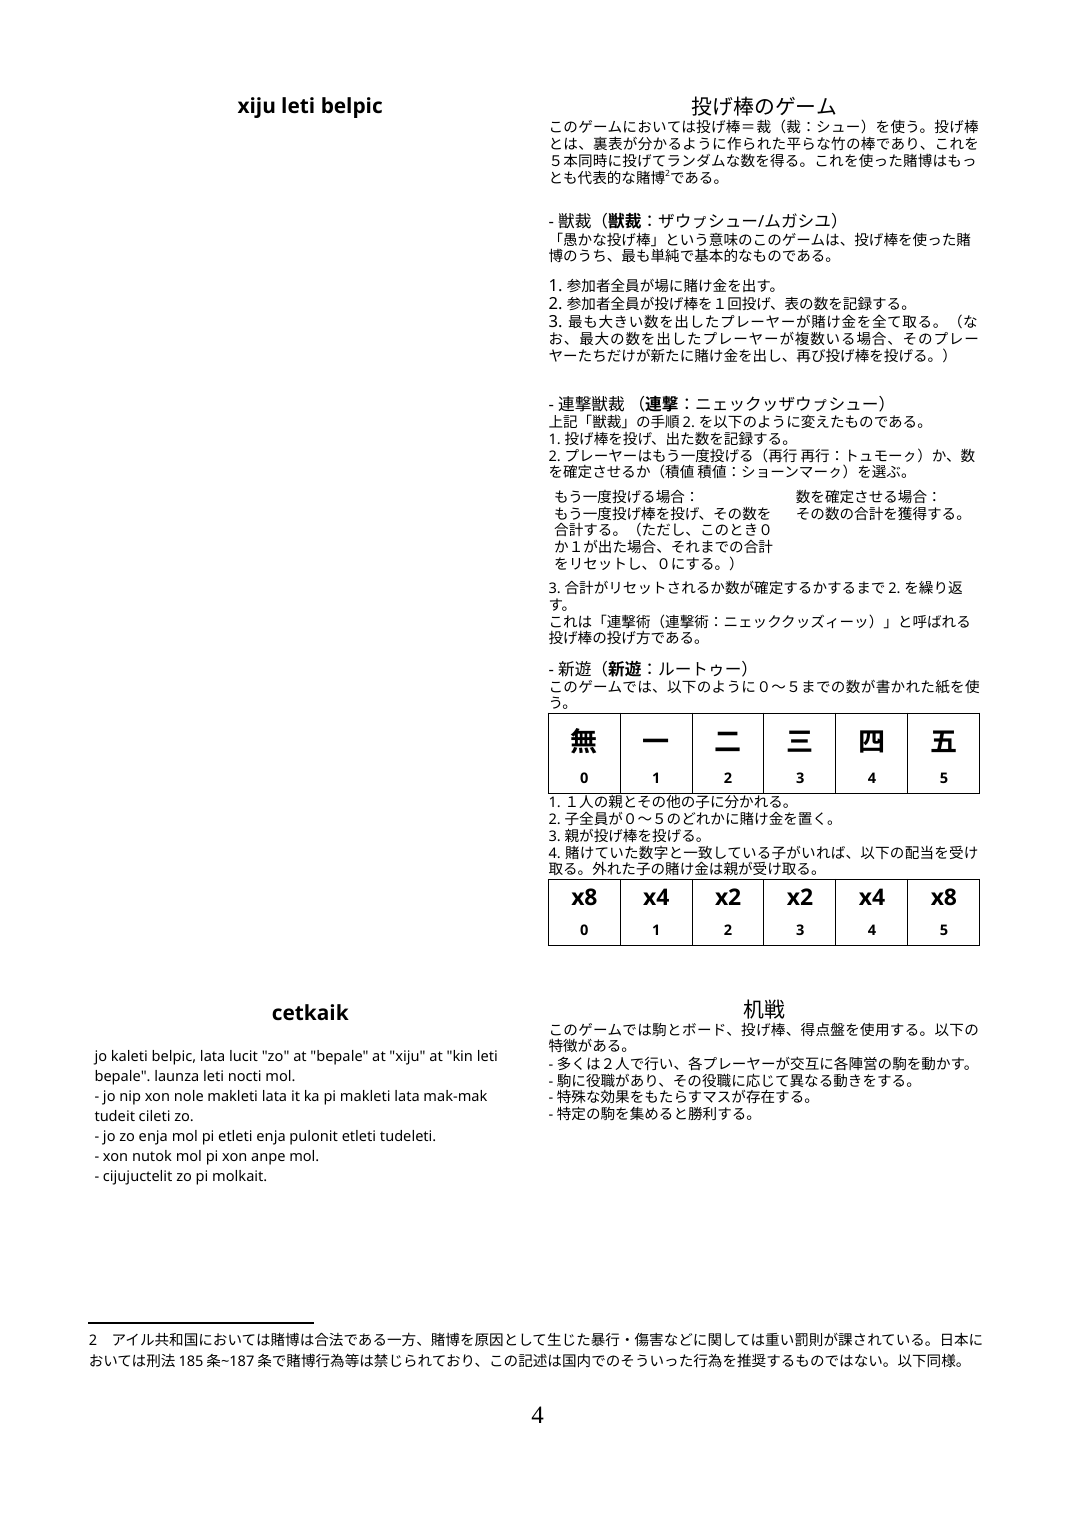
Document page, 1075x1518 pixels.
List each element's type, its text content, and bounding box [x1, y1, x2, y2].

table_cell [89, 389, 531, 654]
table_cell 2 [693, 916, 763, 945]
table_cell [89, 207, 531, 271]
table_header 四 [836, 714, 907, 764]
table_cell [532, 952, 542, 992]
table_cell [543, 952, 985, 992]
table_cell [532, 271, 542, 389]
table_cell 0 [549, 765, 620, 793]
table_cell 1 [621, 916, 692, 945]
table_header 数を確定させる場合： その数の合計を獲得する。 [790, 483, 979, 579]
table_header 一 [621, 714, 692, 764]
table_cell 3 [764, 765, 835, 793]
table_header 五 [908, 714, 979, 764]
table_cell 4 [836, 765, 907, 793]
table_cell 1. 参加者全員が場に賭け金を出す。 2. 参加者全員が投げ棒を１回投げ、表の数を記録する。 3. 最も大きい数を出したプレーヤーが賭け金を全て取る。（なお、最大の数を出したプレーヤーが複数いる場合、そのプレーヤーたちだけが新たに賭け金を出し、再び投げ棒を投げる。） [543, 271, 985, 389]
table_header x4 [621, 880, 692, 916]
table_cell [532, 389, 542, 654]
table_cell [532, 207, 542, 271]
table_header x8 [549, 880, 620, 916]
table_header x2 [693, 880, 763, 916]
table_header xiju leti belpic [89, 90, 531, 207]
table_header 投げ棒のゲーム このゲームにおいては投げ棒＝裁（裁：シュー）を使う。投げ棒とは、裏表が分かるように作られた平らな竹の棒であり、これを５本同時に投げてランダムな数を得る。これを使った賭博はもっとも代表的な賭博である。 [543, 90, 985, 207]
table_cell [89, 654, 531, 952]
table_cell 2 [693, 765, 763, 793]
table_cell [532, 992, 542, 1191]
table_cell 5 [908, 765, 979, 793]
table_header x2 [764, 880, 835, 916]
table_header [532, 90, 542, 207]
table_cell 5 [908, 916, 979, 945]
table_header 二 [693, 714, 763, 764]
table_cell 0 [549, 916, 620, 945]
table_cell cetkaik jo kaleti belpic, lata lucit "zo" at "bepale" at "xiju" at "kin leti bepale". launza leti nocti mol. - jo nip xon nole makleti lata it ka pi makleti lata mak-mak tudeit cileti zo. - jo zo enja mol pi etleti enja pulonit etleti tudeleti. - xon nutok mol pi xon anpe mol. - cijujuctelit zo pi molkait. [89, 992, 531, 1191]
table_cell - 獣裁（獣裁：ザウㇷ゚シュー/ムガシユ） 「愚かな投げ棒」という意味のこのゲームは、投げ棒を使った賭博のうち、最も単純で基本的なものである。 [543, 207, 985, 271]
table_cell 1 [621, 765, 692, 793]
table_cell [89, 271, 531, 389]
table_cell 4 [836, 916, 907, 945]
table_cell - 連撃獣裁 （連撃：ニェックッザウㇷ゚シュー） 上記「獣裁」の手順2. を以下のように変えたものである。 1. 投げ棒を投げ、出た数を記録する。 2. プレーヤーはもう一度投げる（再行 再行：トュモーㇰ）か、数を確定させるか（積値 積値：ショーンマーㇰ）を選ぶ。 3. 合計がリセットされるか数が確定するかするまで2. を繰り返す。 これは「連撃術（連撃術：ニェッククッズィーッ）」と呼ばれる投げ棒の投げ方である。 [543, 389, 985, 654]
table_cell 机戦 このゲームでは駒とボード、投げ棒、得点盤を使用する。以下の特徴がある。 - 多くは２人で行い、各プレーヤーが交互に各陣営の駒を動かす。 - 駒に役職があり、その役職に応じて異なる動きをする。 - 特殊な効果をもたらすマスが存在する。 - 特定の駒を集めると勝利する。 [543, 992, 985, 1191]
table_header x4 [836, 880, 907, 916]
table_cell 3 [764, 916, 835, 945]
table_header x8 [908, 880, 979, 916]
table_cell [89, 952, 531, 992]
table_cell - 新遊（新遊：ルートゥー） このゲームでは、以下のように０～５までの数が書かれた紙を使う。 1. １人の親とその他の子に分かれる。 2. 子全員が０～５のどれかに賭け金を置く。 3. 親が投げ棒を投げる。 4. 賭けていた数字と一致している子がいれば、以下の配当を受け取る。外れた子の賭け金は親が受け取る。 [543, 654, 985, 952]
table_cell [532, 654, 542, 952]
table_header もう一度投げる場合： もう一度投げ棒を投げ、その数を合計する。（ただし、このとき０か１が出た場合、それまでの合計をリセットし、０にする。） [549, 483, 789, 579]
table_header 三 [764, 714, 835, 764]
table_header 無 [549, 714, 620, 764]
